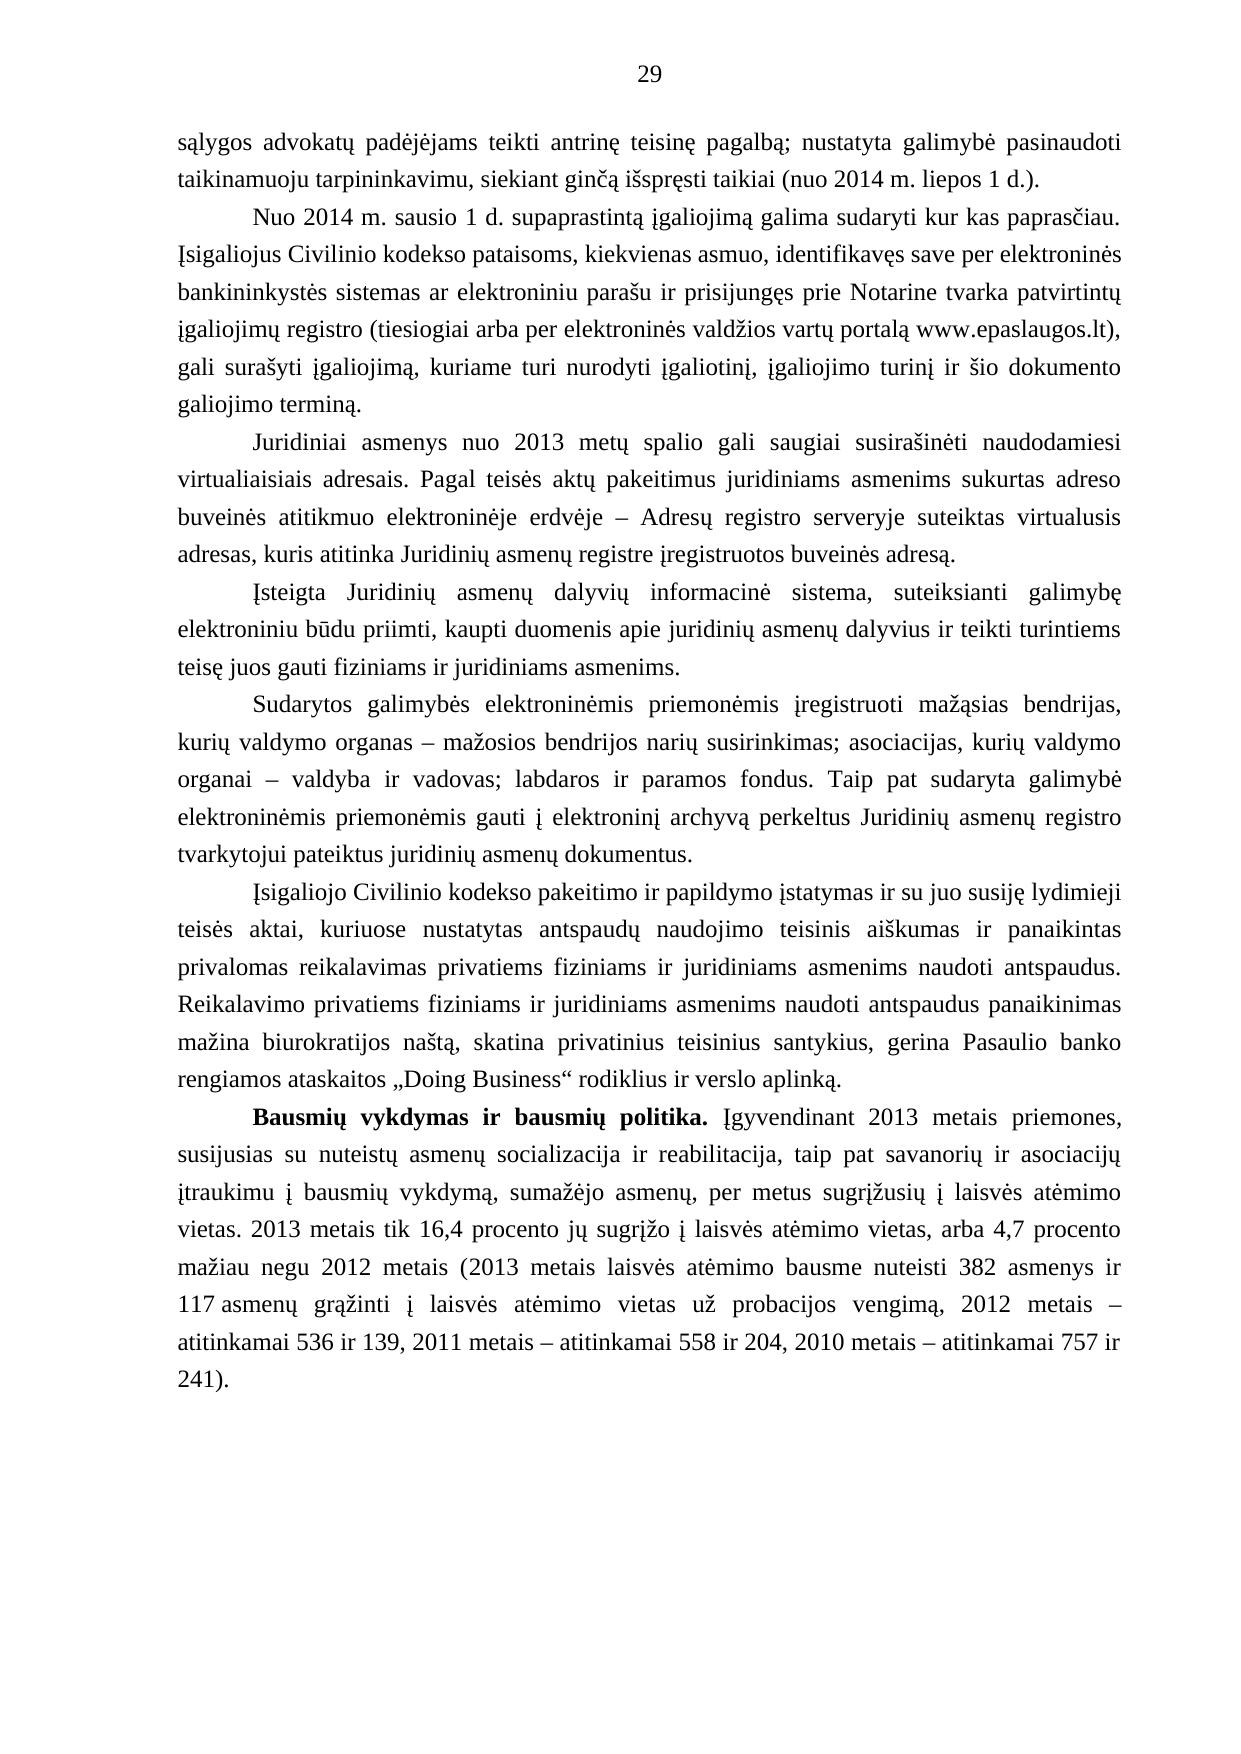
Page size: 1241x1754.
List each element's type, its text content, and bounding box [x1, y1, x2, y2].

text sąlygos advokatų padėjėjams teikti antrinę teisinę pagalbą; nustatyta galimybė pasinaudoti taikinamuoju tarpininkavimu, siekiant ginčą išspręsti taikiai (nuo 2014 m. liepos 1 d.). [177, 118, 1122, 193]
text Sudarytos galimybės elektroninėmis priemonėmis įregistruoti mažąsias bendrijas, kurių valdymo organas – mažosios bendrijos narių susirinkimas; asociacijas, kurių valdymo organai – valdyba ir vadovas; labdaros ir paramos fondus. Taip pat sudaryta galimybė elektroninėmis priemonėmis gauti į elektroninį archyvą perkeltus Juridinių asmenų registro tvarkytojui pateiktus juridinių asmenų dokumentus. [177, 681, 1122, 868]
text Juridiniai asmenys nuo 2013 metų spalio gali saugiai susirašinėti naudodamiesi virtualiaisiais adresais. Pagal teisės aktų pakeitimus juridiniams asmenims sukurtas adreso buveinės atitikmuo elektroninėje erdvėje – Adresų registro serveryje suteiktas virtualusis adresas, kuris atitinka Juridinių asmenų registre įregistruotos buveinės adresą. [177, 418, 1122, 568]
text Nuo 2014 m. sausio 1 d. supaprastintą įgaliojimą galima sudaryti kur kas paprasčiau. Įsigaliojus Civilinio kodekso pataisoms, kiekvienas asmuo, identifikavęs save per elektroninės bankininkystės sistemas ar elektroniniu parašu ir prisijungęs prie Notarine tvarka patvirtintų įgaliojimų registro (tiesiogiai arba per elektroninės valdžios vartų portalą www.epaslaugos.lt), gali surašyti įgaliojimą, kuriame turi nurodyti įgaliotinį, įgaliojimo turinį ir šio dokumento galiojimo terminą. [177, 193, 1122, 418]
text Bausmių vykdymas ir bausmių politika. Įgyvendinant 2013 metais priemones, susijusias su nuteistų asmenų socializacija ir reabilitacija, taip pat savanorių ir asociacijų įtraukimu į bausmių vykdymą, sumažėjo asmenų, per metus sugrįžusių į laisvės atėmimo vietas. 2013 metais tik 16,4 procento jų sugrįžo į laisvės atėmimo vietas, arba 4,7 procento mažiau negu 2012 metais (2013 metais laisvės atėmimo bausme nuteisti 382 asmenys ir 117 asmenų grąžinti į laisvės atėmimo vietas už probacijos vengimą, 2012 metais – atitinkamai 536 ir 139, 2011 metais – atitinkamai 558 ir 204, 2010 metais – atitinkamai 757 ir 241). [177, 1093, 1122, 1393]
text Įsigaliojo Civilinio kodekso pakeitimo ir papildymo įstatymas ir su juo susiję lydimieji teisės aktai, kuriuose nustatytas antspaudų naudojimo teisinis aiškumas ir panaikintas privalomas reikalavimas privatiems fiziniams ir juridiniams asmenims naudoti antspaudus. Reikalavimo privatiems fiziniams ir juridiniams asmenims naudoti antspaudus panaikinimas mažina biurokratijos naštą, skatina privatinius teisinius santykius, gerina Pasaulio banko rengiamos ataskaitos „Doing Business“ rodiklius ir verslo aplinką. [177, 868, 1122, 1093]
text Įsteigta Juridinių asmenų dalyvių informacinė sistema, suteiksianti galimybę elektroniniu būdu priimti, kaupti duomenis apie juridinių asmenų dalyvius ir teikti turintiems teisę juos gauti fiziniams ir juridiniams asmenims. [177, 568, 1122, 681]
